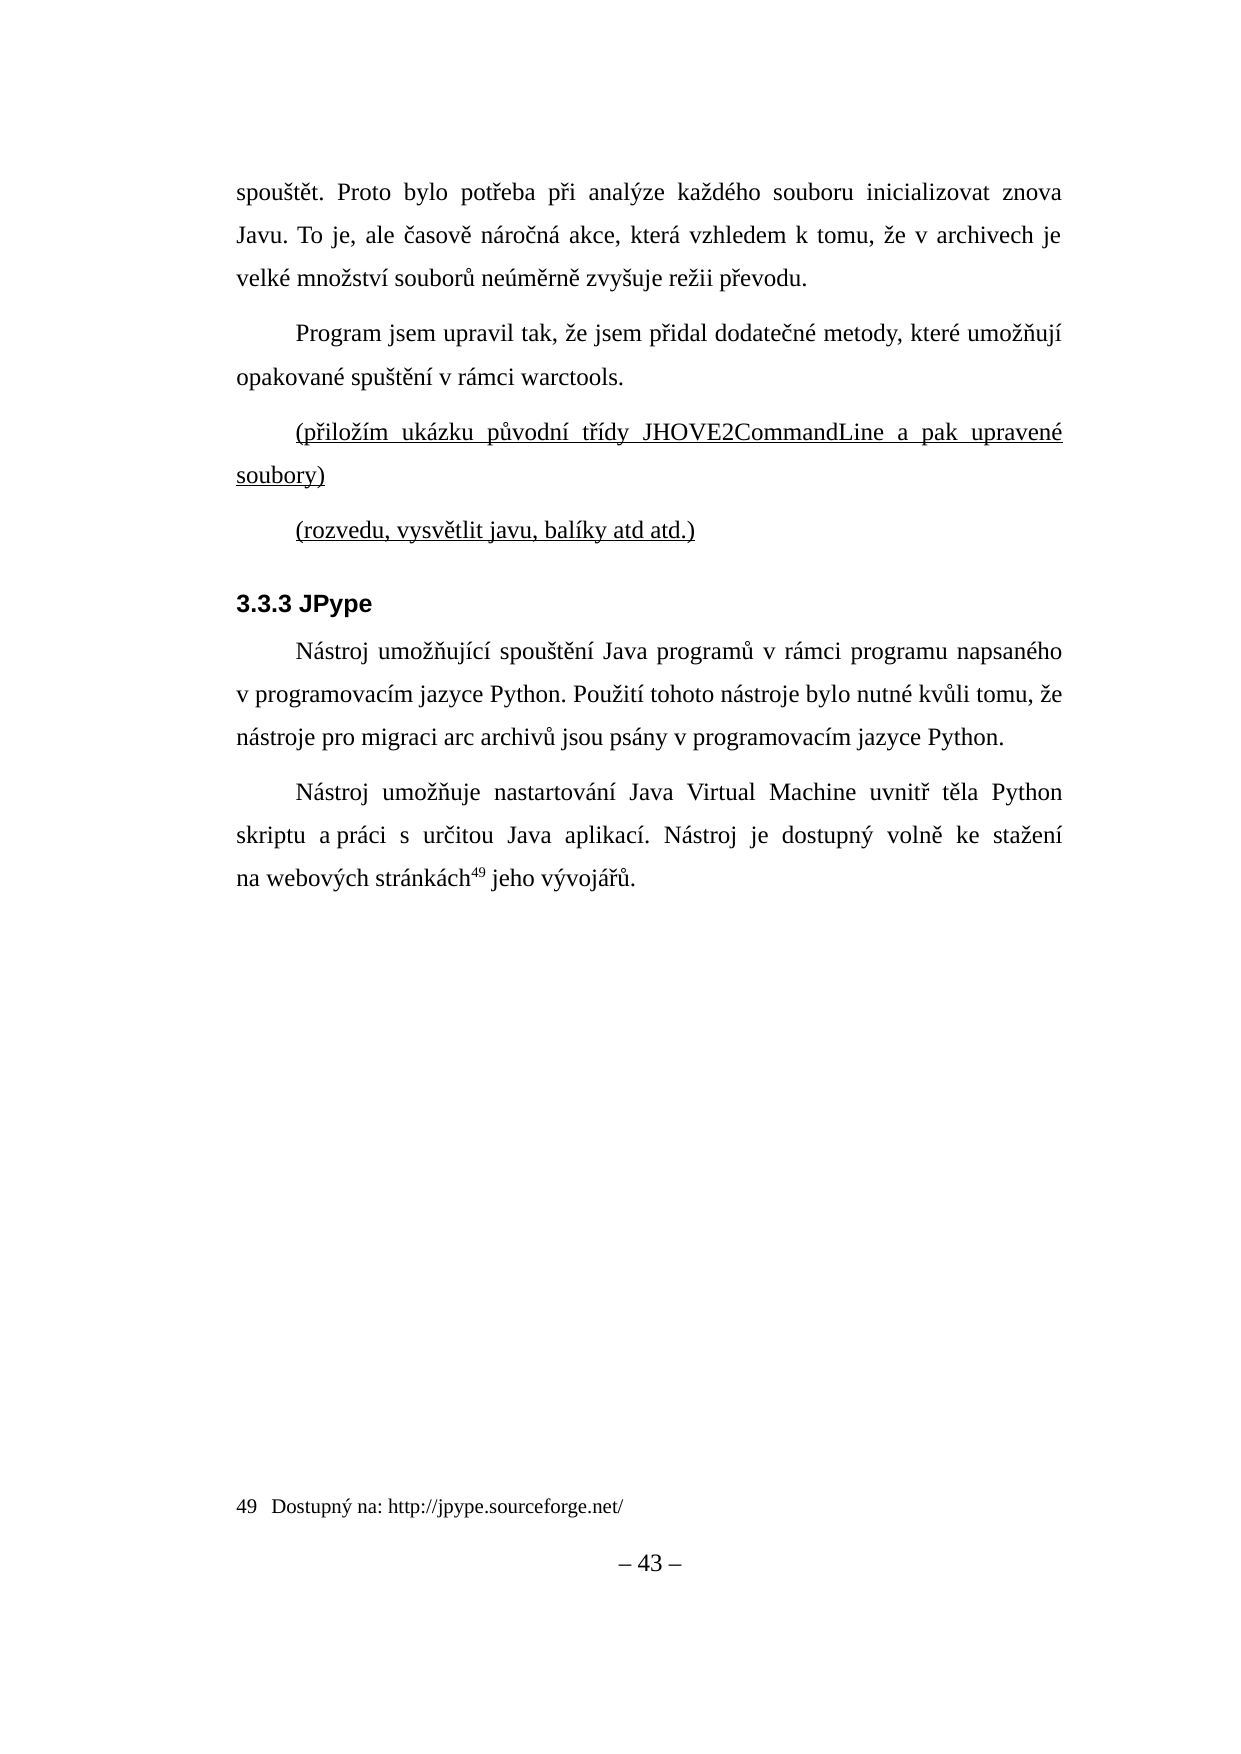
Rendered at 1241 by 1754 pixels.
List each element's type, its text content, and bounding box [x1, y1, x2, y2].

text Dostupný na: http://jpype.sourceforge.net/ [236, 1494, 1063, 1518]
text (rozvedu, vysvětlit javu, balíky atd atd.) [236, 515, 1063, 543]
text Nástroj umožňující spouštění Java programů v rámci programu napsaného v programovacím jazyce Python. Použití tohoto nástroje bylo nutné kvůli tomu, že nástroje pro migraci arc archivů jsou psány v programovacím jazyce Python. [236, 636, 1063, 751]
text (přiložím ukázku původní třídy JHOVE2CommandLine a pak upravené soubory) [236, 417, 1063, 488]
text Nástroj umožňuje nastartování Java Virtual Machine uvnitř těla Python skriptu a práci s určitou Java aplikací. Nástroj je dostupný volně ke stažení na webových stránkách jeho vývojářů. [236, 777, 1063, 892]
subtitle 3.3.3 JPype [236, 589, 1063, 617]
text spouštět. Proto bylo potřeba při analýze každého souboru inicializovat znova Javu. To je, ale časově náročná akce, která vzhledem k tomu, že v archivech je velké množství souborů neúměrně zvyšuje režii převodu. [236, 177, 1063, 292]
text Program jsem upravil tak, že jsem přidal dodatečné metody, které umožňují opakované spuštění v rámci warctools. [236, 318, 1063, 390]
